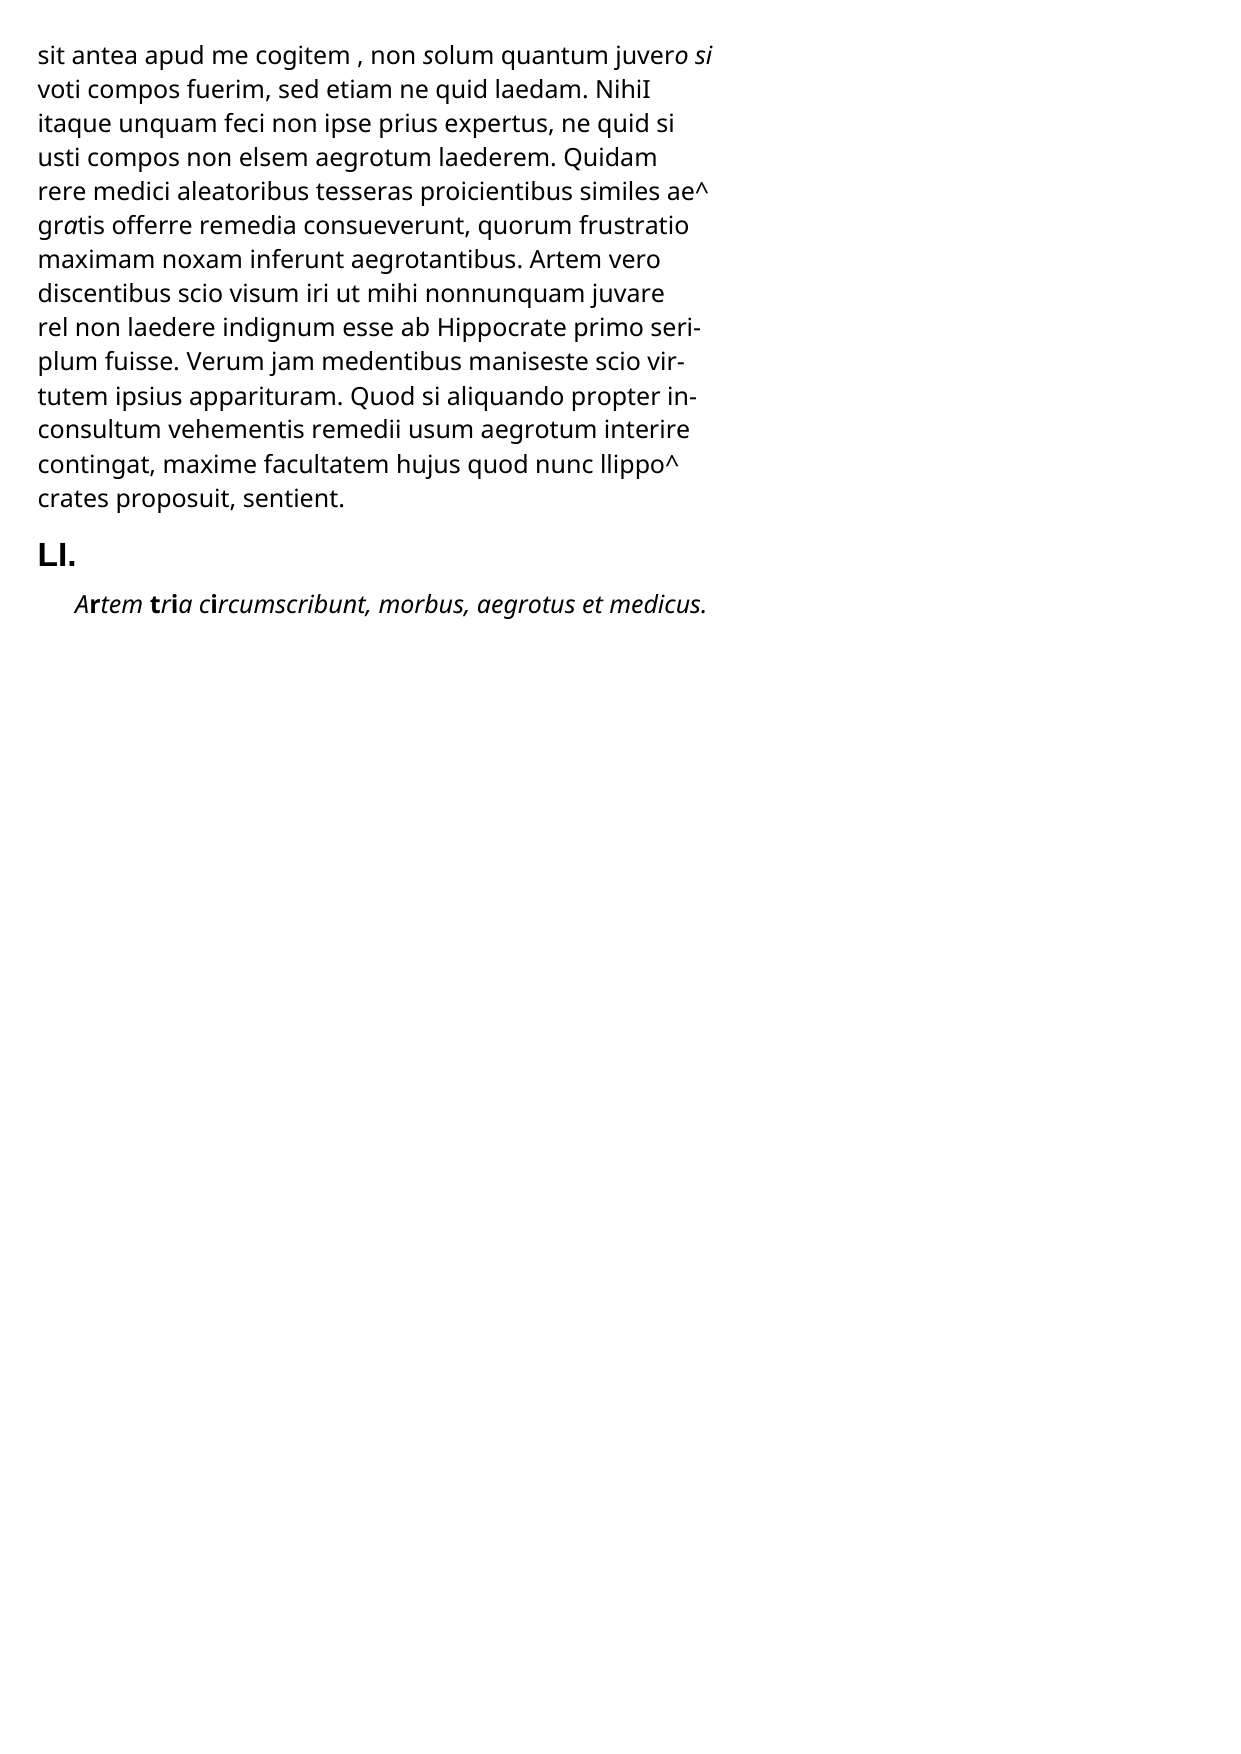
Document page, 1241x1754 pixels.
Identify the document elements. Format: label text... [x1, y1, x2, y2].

text Artem tria circumscribunt, morbus, aegrotus et medicus. [37, 586, 1203, 620]
text sit antea apud me cogitem , non solum quantum juvero si voti compos fuerim, sed etiam ne quid laedam. NihiI itaque unquam feci non ipse prius expertus, ne quid si usti compos non elsem aegrotum laederem. Quidam rere medici aleatoribus tesseras proicientibus similes ae^ gratis offerre remedia consueverunt, quorum frustratio [37, 37, 1203, 242]
subtitle LI. [37, 535, 1203, 574]
text maximam noxam inferunt aegrotantibus. Artem vero discentibus scio visum iri ut mihi nonnunquam juvare rel non laedere indignum esse ab Hippocrate primo seri- plum fuisse. Verum jam medentibus maniseste scio vir- tutem ipsius apparituram. Quod si aliquando propter in- consultum vehementis remedii usum aegrotum interire contingat, maxime facultatem hujus quod nunc llippo^ crates proposuit, sentient. [37, 242, 1203, 514]
